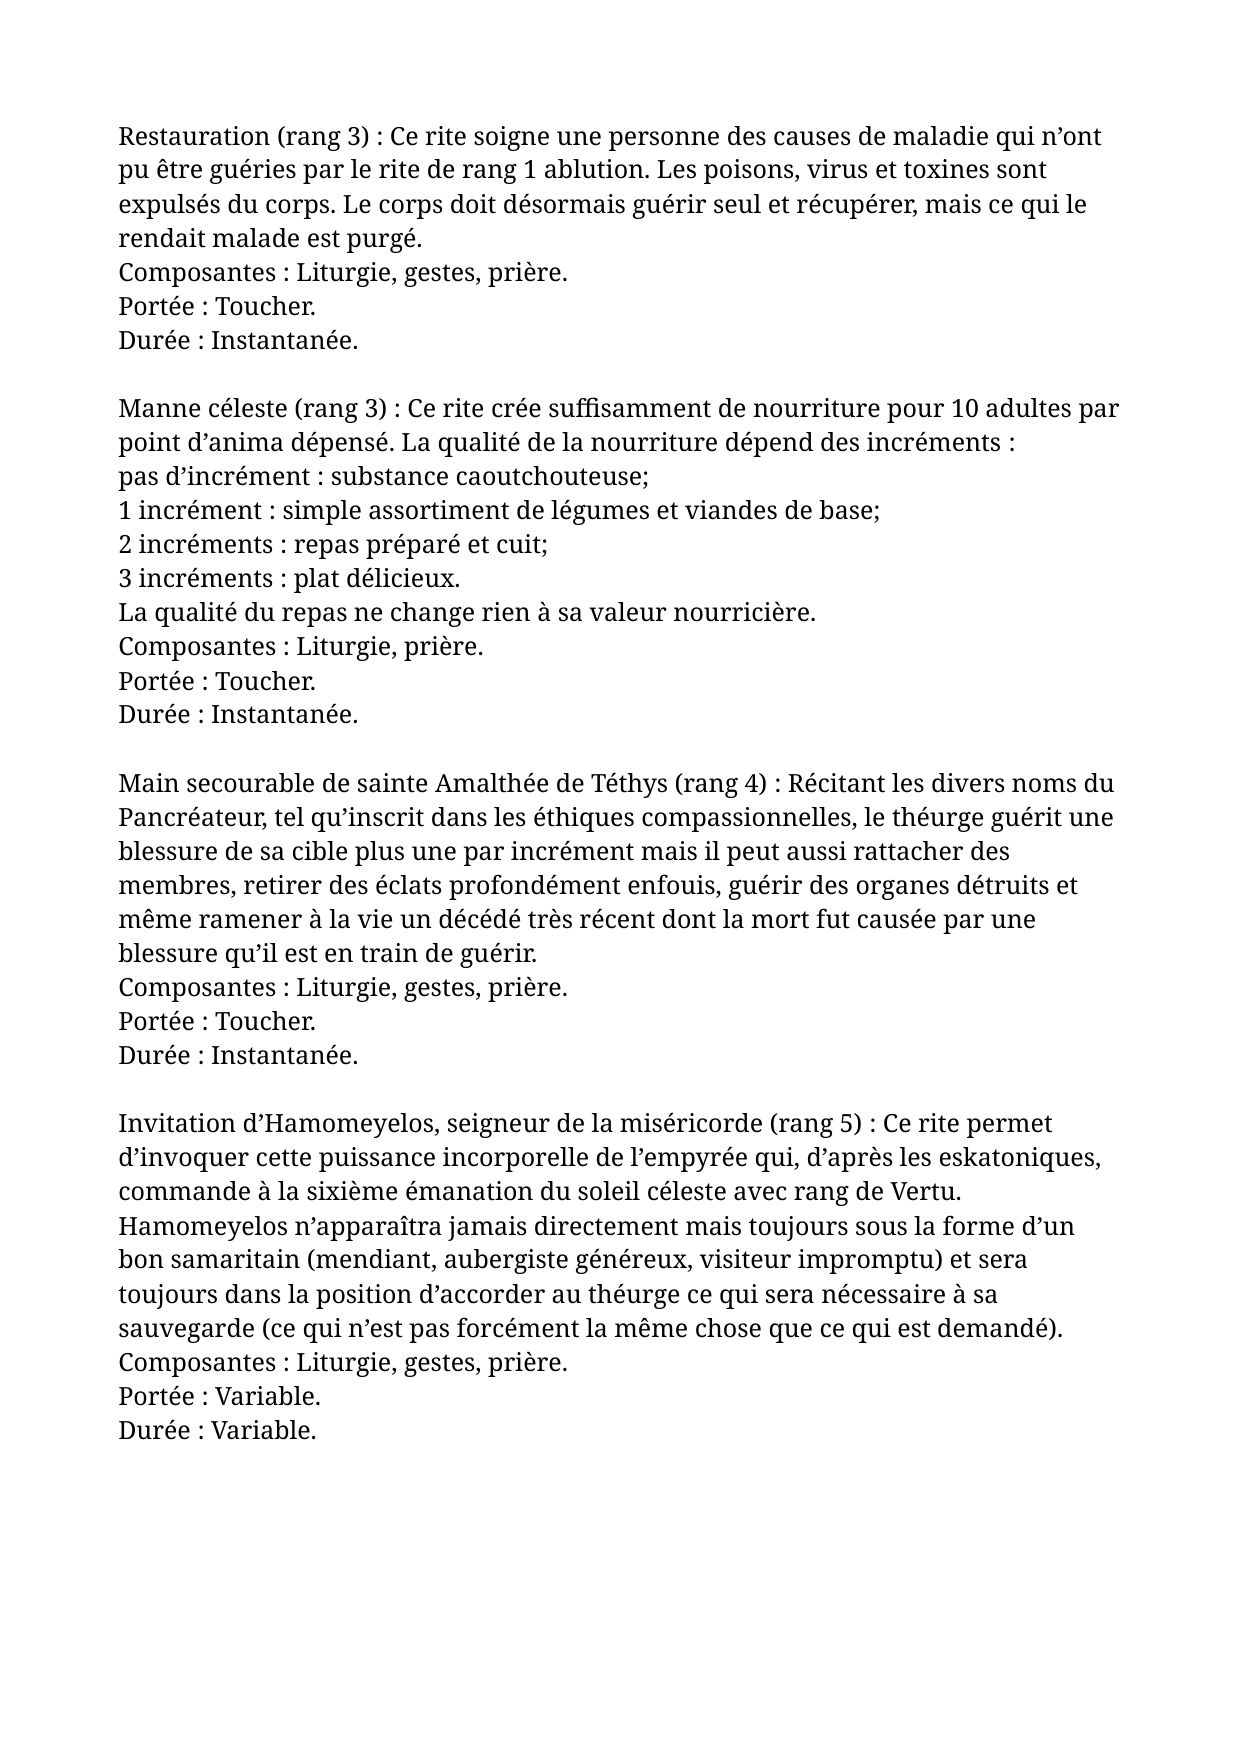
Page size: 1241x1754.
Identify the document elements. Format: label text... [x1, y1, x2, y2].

text pas d’incrément : substance caoutchouteuse; [118, 459, 1122, 493]
text Hamomeyelos n’apparaîtra jamais directement mais toujours sous la forme d’un bon samaritain (mendiant, aubergiste généreux, visiteur impromptu) et sera toujours dans la position d’accorder au théurge ce qui sera nécessaire à sa sauvegarde (ce qui n’est pas forcément la même chose que ce qui est demandé). [118, 1208, 1122, 1344]
text Restauration (rang 3) : Ce rite soigne une personne des causes de maladie qui n’ont pu être guéries par le rite de rang 1 ablution. Les poisons, virus et toxines sont expulsés du corps. Le corps doit désormais guérir seul et récupérer, mais ce qui le rendait malade est purgé. [118, 118, 1122, 254]
text 1 incrément : simple assortiment de légumes et viandes de base; [118, 493, 1122, 527]
text Durée : Instantanée. [118, 322, 1122, 357]
text Composantes : Liturgie, gestes, prière. [118, 1344, 1122, 1378]
text Invitation d’Hamomeyelos, seigneur de la miséricorde (rang 5) : Ce rite permet d’invoquer cette puissance incorporelle de l’empyrée qui, d’après les eskatoniques, commande à la sixième émanation du soleil céleste avec rang de Vertu. [118, 1106, 1122, 1208]
text Main secourable de sainte Amalthée de Téthys (rang 4) : Récitant les divers noms du Pancréateur, tel qu’inscrit dans les éthiques compassionnelles, le théurge guérit une blessure de sa cible plus une par incrément mais il peut aussi rattacher des membres, retirer des éclats profondément enfouis, guérir des organes détruits et même ramener à la vie un décédé très récent dont la mort fut causée par une blessure qu’il est en train de guérir. [118, 765, 1122, 970]
text Composantes : Liturgie, gestes, prière. [118, 254, 1122, 288]
text Durée : Variable. [118, 1412, 1122, 1447]
text Portée : Variable. [118, 1378, 1122, 1412]
text Portée : Toucher. [118, 1004, 1122, 1038]
text Portée : Toucher. [118, 663, 1122, 697]
text 2 incréments : repas préparé et cuit; [118, 527, 1122, 561]
text Durée : Instantanée. [118, 697, 1122, 731]
text Composantes : Liturgie, prière. [118, 629, 1122, 663]
text La qualité du repas ne change rien à sa valeur nourricière. [118, 595, 1122, 629]
text Composantes : Liturgie, gestes, prière. [118, 970, 1122, 1004]
text Manne céleste (rang 3) : Ce rite crée suffisamment de nourriture pour 10 adultes par point d’anima dépensé. La qualité de la nourriture dépend des incréments : [118, 391, 1122, 459]
text Portée : Toucher. [118, 288, 1122, 322]
text 3 incréments : plat délicieux. [118, 561, 1122, 595]
text Durée : Instantanée. [118, 1038, 1122, 1072]
